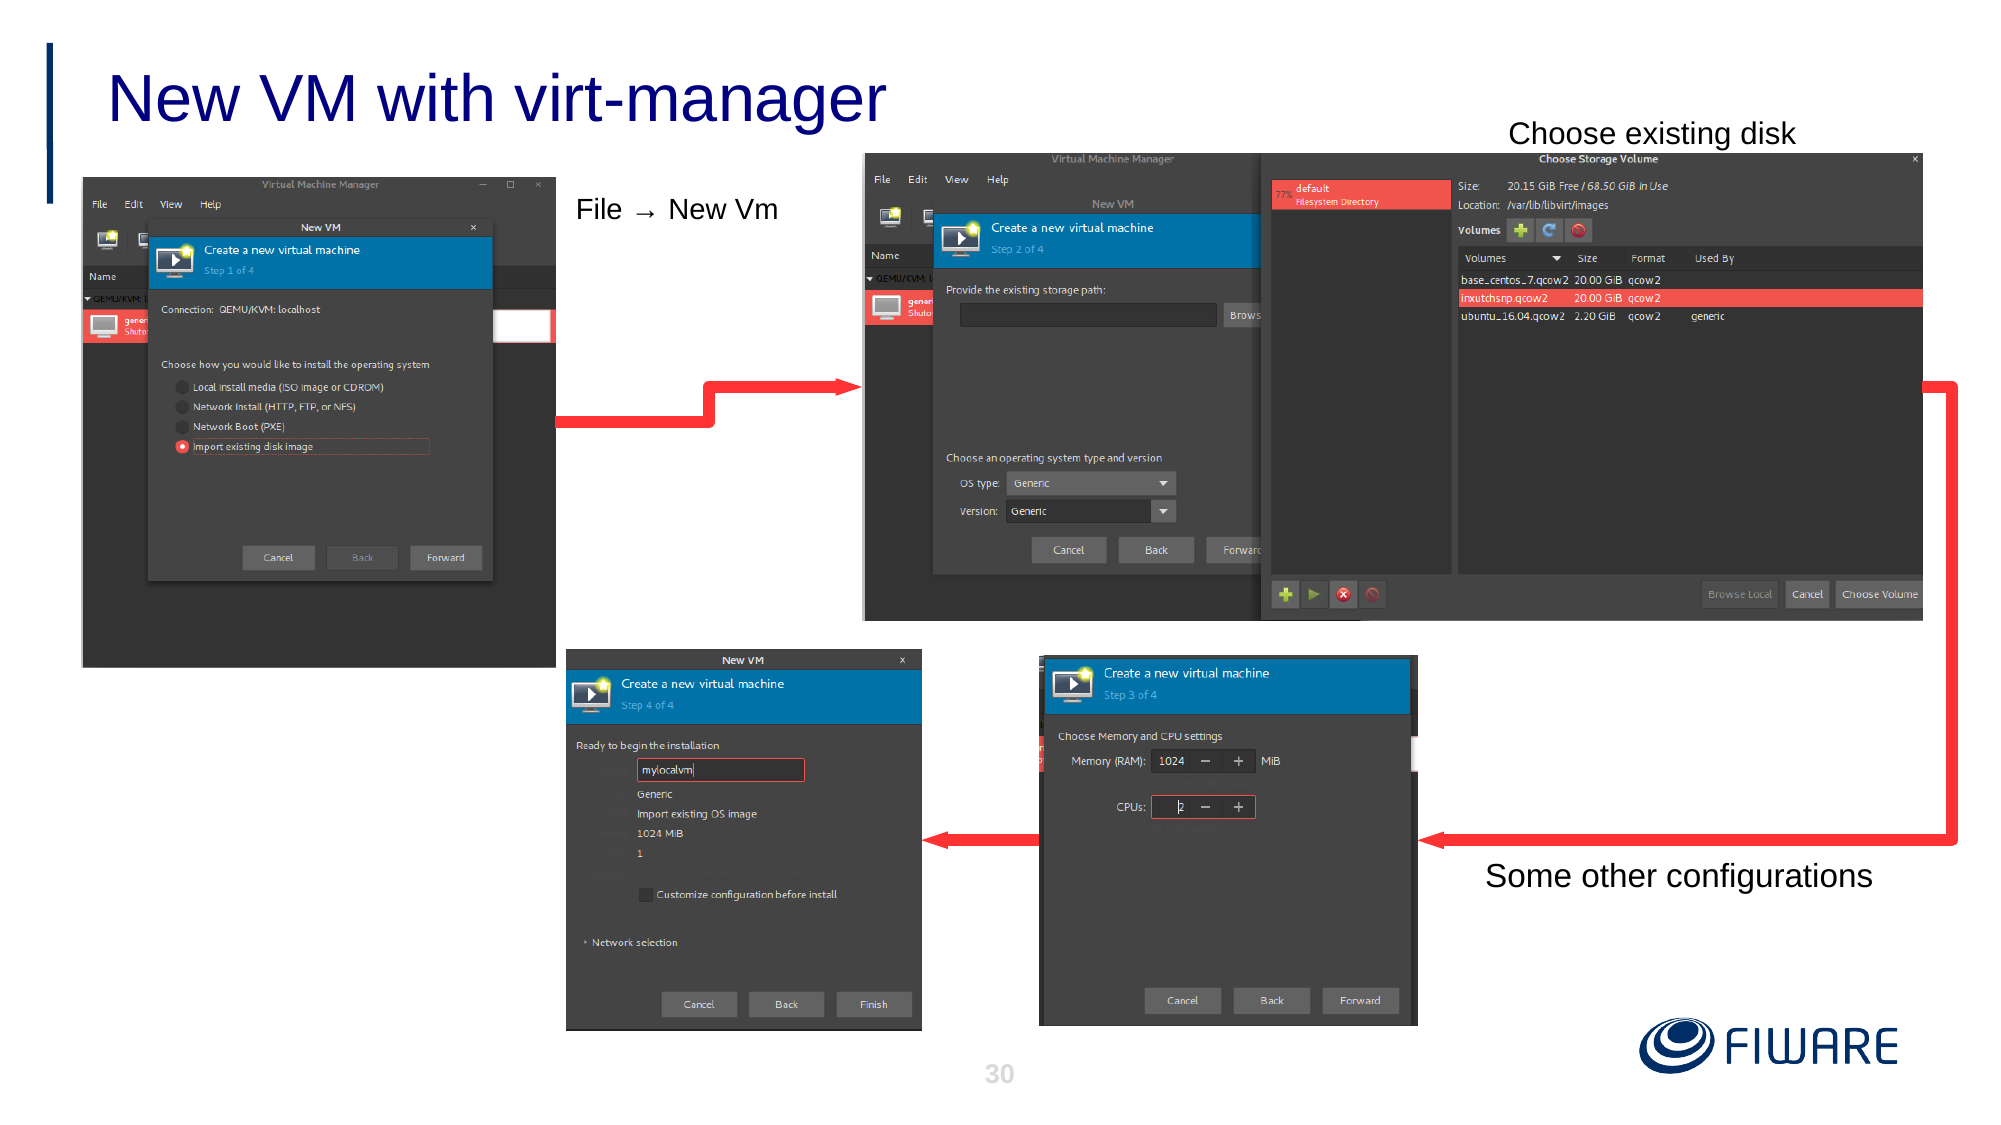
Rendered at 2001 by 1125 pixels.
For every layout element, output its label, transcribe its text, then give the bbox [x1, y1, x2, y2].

text_box Choose existing disk [1493, 108, 1812, 159]
picture [566, 725, 922, 1031]
title New VM with virt-manager [92, 47, 1704, 166]
picture [566, 649, 922, 669]
slide_number [887, 1042, 1113, 1103]
picture [1039, 655, 1418, 1026]
picture [1635, 1012, 1905, 1077]
picture [81, 177, 556, 668]
text_box File → New Vm [561, 185, 795, 233]
picture [862, 153, 1923, 621]
picture [572, 677, 611, 712]
text_box Some other configurations [1470, 850, 1991, 903]
